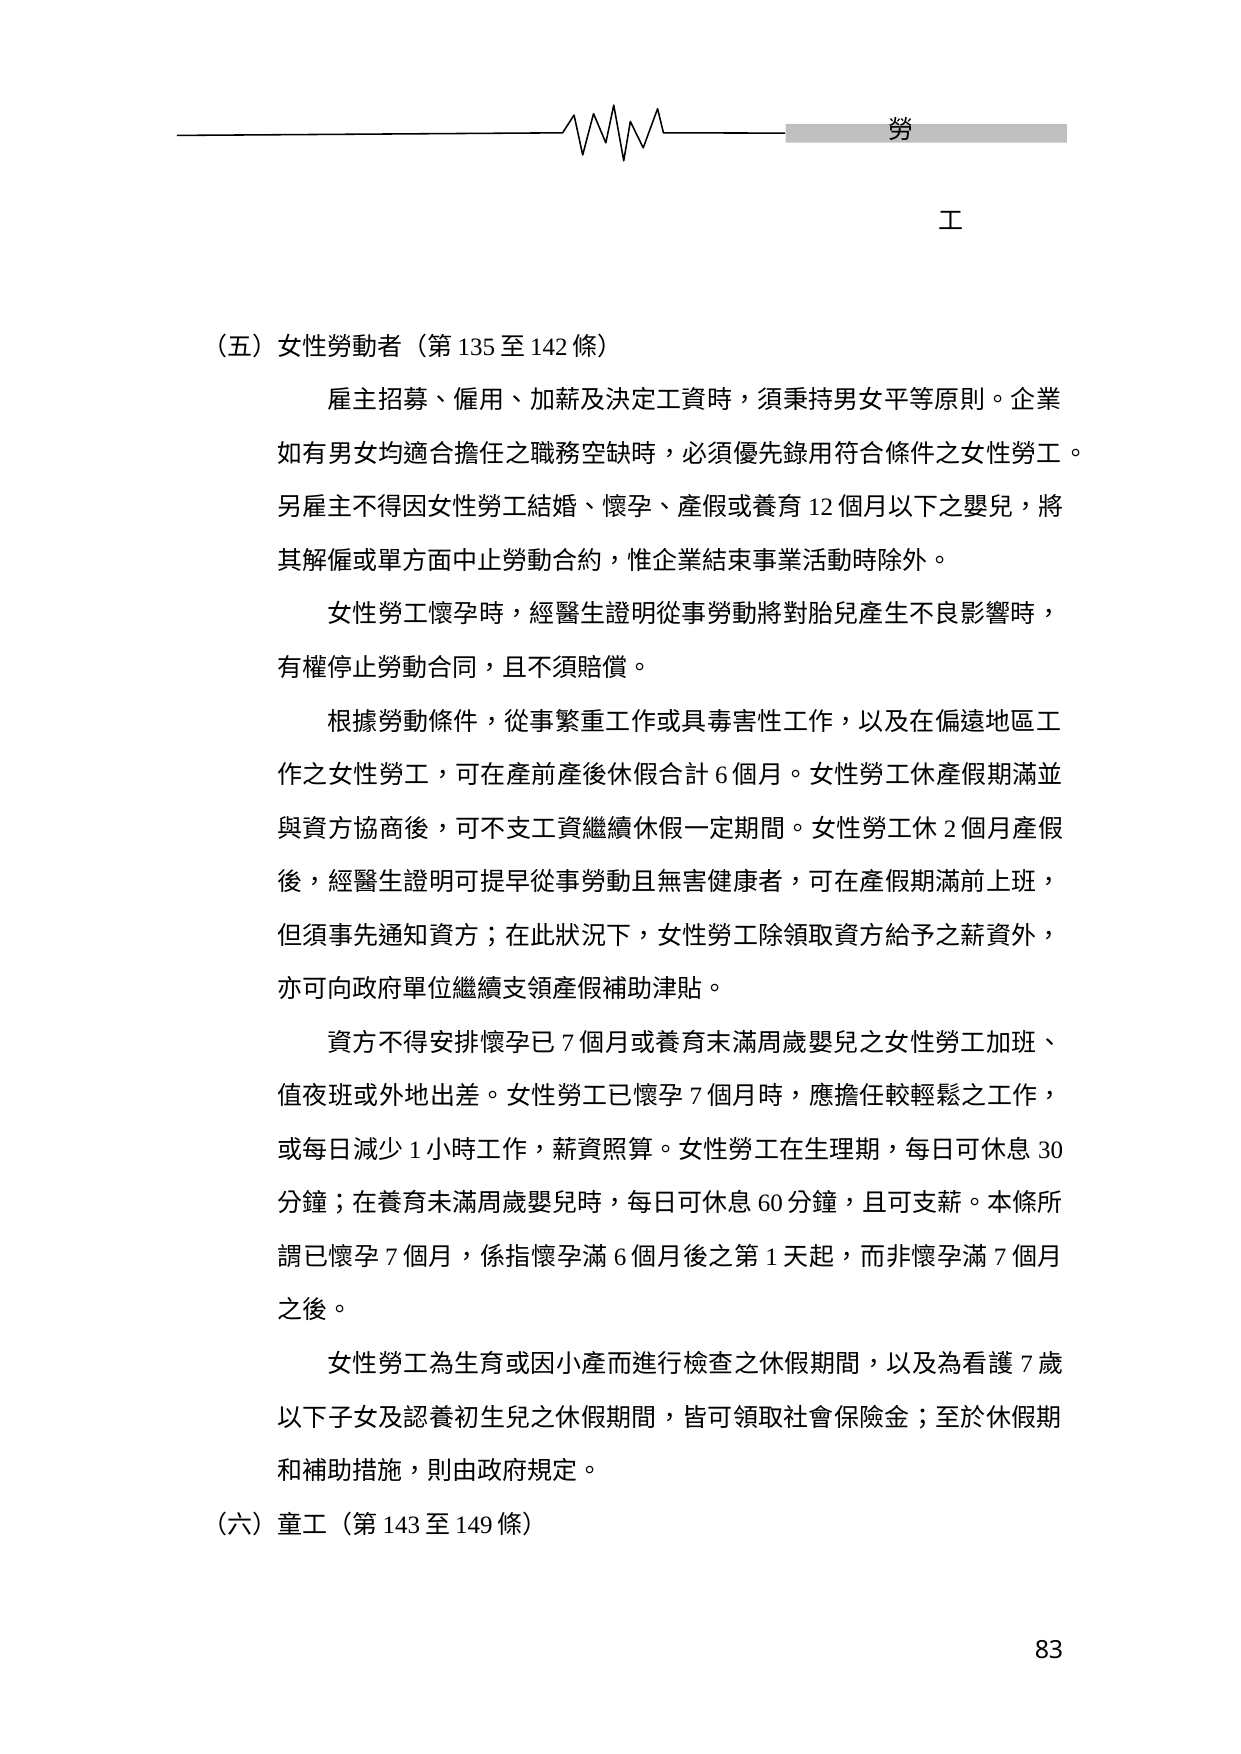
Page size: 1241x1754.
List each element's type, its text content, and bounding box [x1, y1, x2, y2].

text 根據勞動條件，從事繁重工作或具毒害性工作，以及在偏遠地區工作之女性勞工，可在產前產後休假合計6個月。女性勞工休產假期滿並與資方協商後，可不支工資繼續休假一定期間。女性勞工休2個月產假後，經醫生證明可提早從事勞動且無害健康者，可在產假期滿前上班，但須事先通知資方；在此狀況下，女性勞工除領取資方給予之薪資外，亦可向政府單位繼續支領產假補助津貼。 [277, 692, 1063, 1013]
text 女性勞工懷孕時，經醫生證明從事勞動將對胎兒產生不良影響時，有權停止勞動合同，且不須賠償。 [277, 585, 1063, 692]
text （六）童工（第143至149條） [202, 1495, 1063, 1549]
text 雇主招募、僱用、加薪及決定工資時，須秉持男女平等原則。企業如有男女均適合擔任之職務空缺時，必須優先錄用符合條件之女性勞工。另雇主不得因女性勞工結婚、懷孕、產假或養育12個月以下之嬰兒，將其解僱或單方面中止勞動合約，惟企業結束事業活動時除外。 [277, 371, 1063, 585]
text （五）女性勞動者（第135至142條） [202, 317, 1063, 371]
text 資方不得安排懷孕已7個月或養育末滿周歲嬰兒之女性勞工加班、值夜班或外地出差。女性勞工已懷孕7個月時，應擔任較輕鬆之工作，或每日減少1小時工作，薪資照算。女性勞工在生理期，每日可休息30分鐘；在養育未滿周歲嬰兒時，每日可休息60分鐘，且可支薪。本條所謂已懷孕7個月，係指懷孕滿6個月後之第1天起，而非懷孕滿7個月之後。 [277, 1013, 1063, 1335]
text 女性勞工為生育或因小產而進行檢查之休假期間，以及為看護7歲以下子女及認養初生兒之休假期間，皆可領取社會保險金；至於休假期和補助措施，則由政府規定。 [277, 1335, 1063, 1495]
